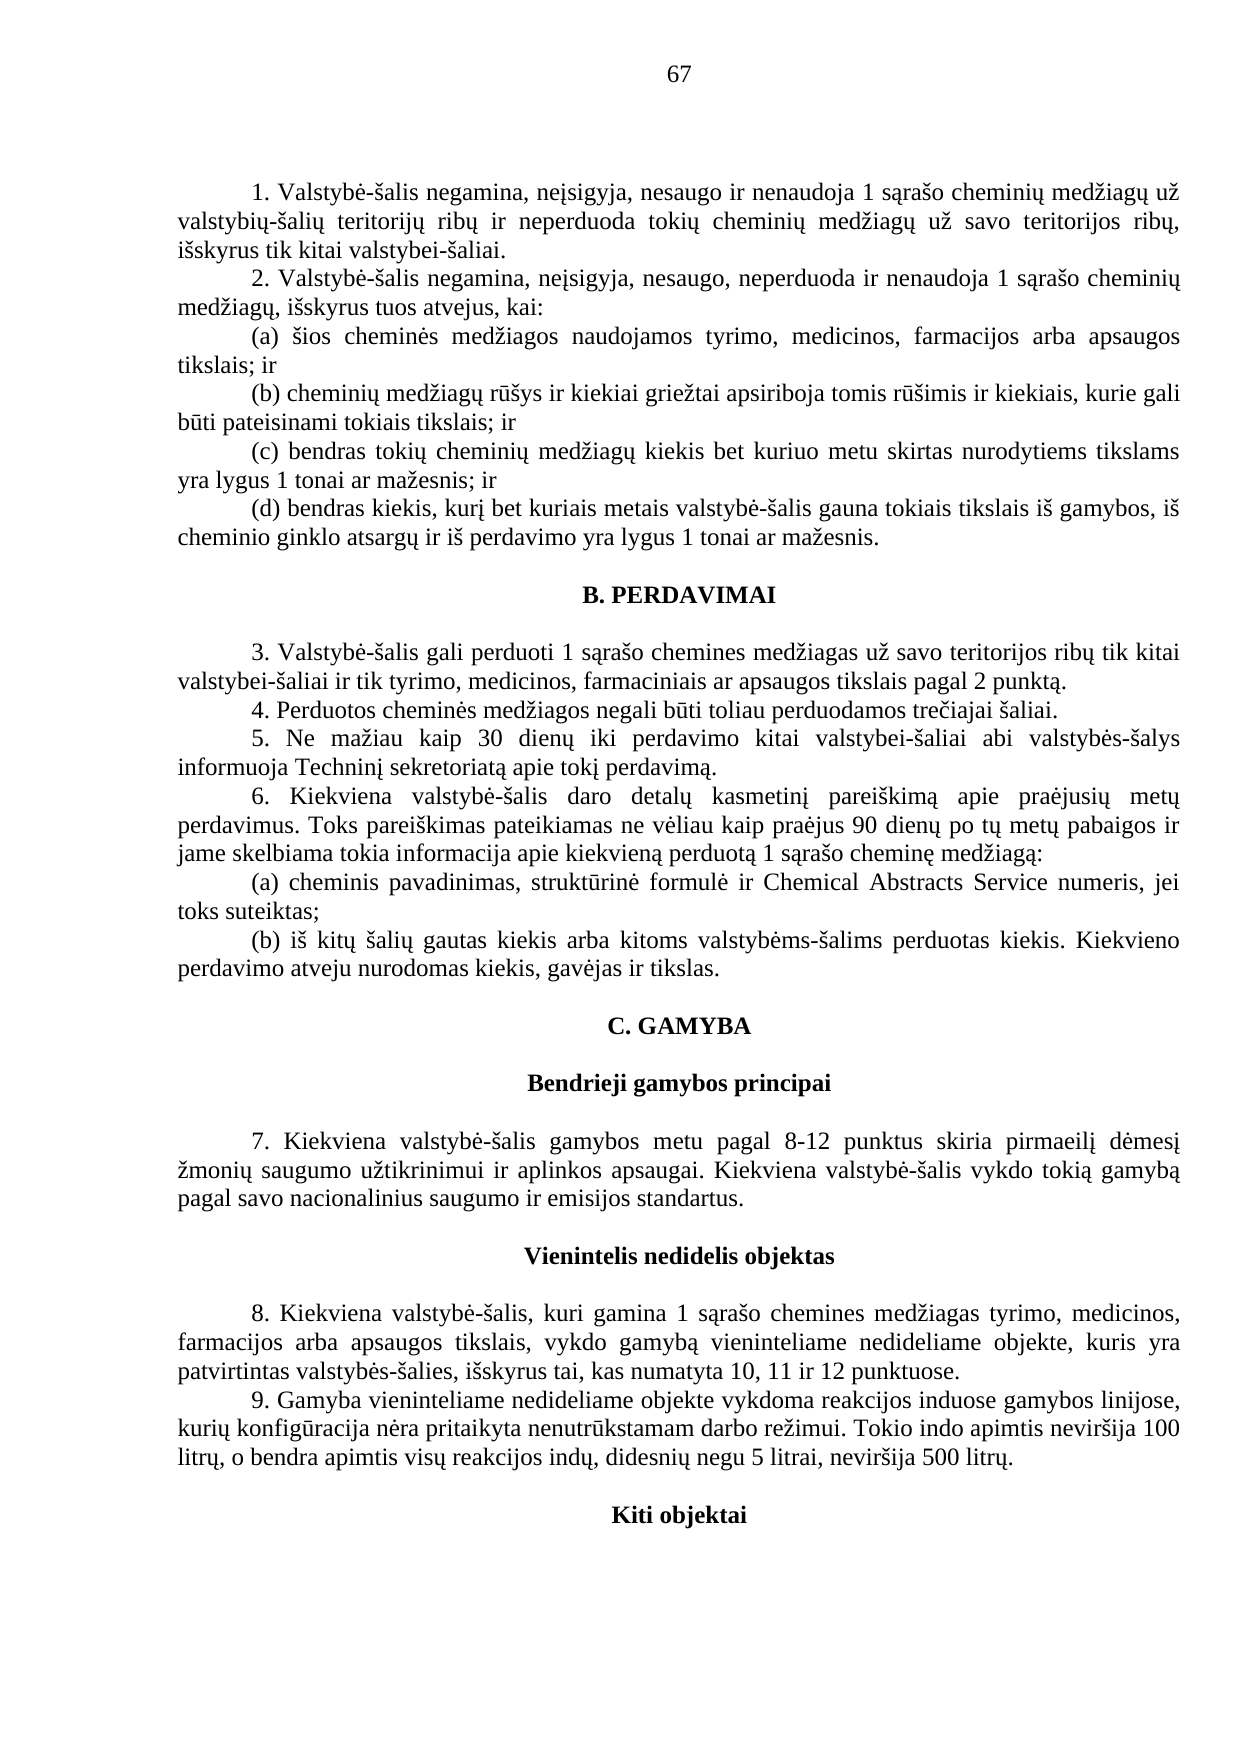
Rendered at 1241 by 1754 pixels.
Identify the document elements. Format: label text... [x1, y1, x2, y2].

text 6. Kiekviena valstybė-šalis daro detalų kasmetinį pareiškimą apie praėjusių metų perdavimus. Toks pareiškimas pateikiamas ne vėliau kaip praėjus 90 dienų po tų metų pabaigos ir jame skelbiama tokia informacija apie kiekvieną perduotą 1 sąrašo cheminę medžiagą: [177, 781, 1181, 867]
text (a) šios cheminės medžiagos naudojamos tyrimo, medicinos, farmacijos arba apsaugos tikslais; ir [177, 321, 1181, 378]
text Vienintelis nedidelis objektas [177, 1241, 1181, 1270]
text 8. Kiekviena valstybė-šalis, kuri gamina 1 sąrašo chemines medžiagas tyrimo, medicinos, farmacijos arba apsaugos tikslais, vykdo gamybą vieninteliame nedideliame objekte, kuris yra patvirtintas valstybės-šalies, išskyrus tai, kas numatyta 10, 11 ir 12 punktuose. [177, 1298, 1181, 1385]
text 1. Valstybė-šalis negamina, neįsigyja, nesaugo ir nenaudoja 1 sąrašo cheminių medžiagų už valstybių-šalių teritorijų ribų ir neperduoda tokių cheminių medžiagų už savo teritorijos ribų, išskyrus tik kitai valstybei-šaliai. [177, 177, 1181, 263]
text (d) bendras kiekis, kurį bet kuriais metais valstybė-šalis gauna tokiais tikslais iš gamybos, iš cheminio ginklo atsargų ir iš perdavimo yra lygus 1 tonai ar mažesnis. [177, 493, 1181, 551]
text C. GAMYBA [177, 1011, 1181, 1040]
text (c) bendras tokių cheminių medžiagų kiekis bet kuriuo metu skirtas nurodytiems tikslams yra lygus 1 tonai ar mažesnis; ir [177, 436, 1181, 493]
text Kiti objektai [177, 1500, 1181, 1528]
text 3. Valstybė-šalis gali perduoti 1 sąrašo chemines medžiagas už savo teritorijos ribų tik kitai valstybei-šaliai ir tik tyrimo, medicinos, farmaciniais ar apsaugos tikslais pagal 2 punktą. [177, 637, 1181, 695]
text 2. Valstybė-šalis negamina, neįsigyja, nesaugo, neperduoda ir nenaudoja 1 sąrašo cheminių medžiagų, išskyrus tuos atvejus, kai: [177, 263, 1181, 321]
text 7. Kiekviena valstybė-šalis gamybos metu pagal 8-12 punktus skiria pirmaeilį dėmesį žmonių saugumo užtikrinimui ir aplinkos apsaugai. Kiekviena valstybė-šalis vykdo tokią gamybą pagal savo nacionalinius saugumo ir emisijos standartus. [177, 1126, 1181, 1212]
text 5. Ne mažiau kaip 30 dienų iki perdavimo kitai valstybei-šaliai abi valstybės-šalys informuoja Techninį sekretoriatą apie tokį perdavimą. [177, 723, 1181, 781]
text B. PERDAVIMAI [177, 580, 1181, 608]
text (b) iš kitų šalių gautas kiekis arba kitoms valstybėms-šalims perduotas kiekis. Kiekvieno perdavimo atveju nurodomas kiekis, gavėjas ir tikslas. [177, 925, 1181, 982]
text 9. Gamyba vieninteliame nedideliame objekte vykdoma reakcijos induose gamybos linijose, kurių konfigūracija nėra pritaikyta nenutrūkstamam darbo režimui. Tokio indo apimtis neviršija 100 litrų, o bendra apimtis visų reakcijos indų, didesnių negu 5 litrai, neviršija 500 litrų. [177, 1385, 1181, 1471]
text (b) cheminių medžiagų rūšys ir kiekiai griežtai apsiriboja tomis rūšimis ir kiekiais, kurie gali būti pateisinami tokiais tikslais; ir [177, 378, 1181, 436]
text (a) cheminis pavadinimas, struktūrinė formulė ir Chemical Abstracts Service numeris, jei toks suteiktas; [177, 867, 1181, 925]
text Bendrieji gamybos principai [177, 1068, 1181, 1097]
text 4. Perduotos cheminės medžiagos negali būti toliau perduodamos trečiajai šaliai. [177, 695, 1181, 723]
